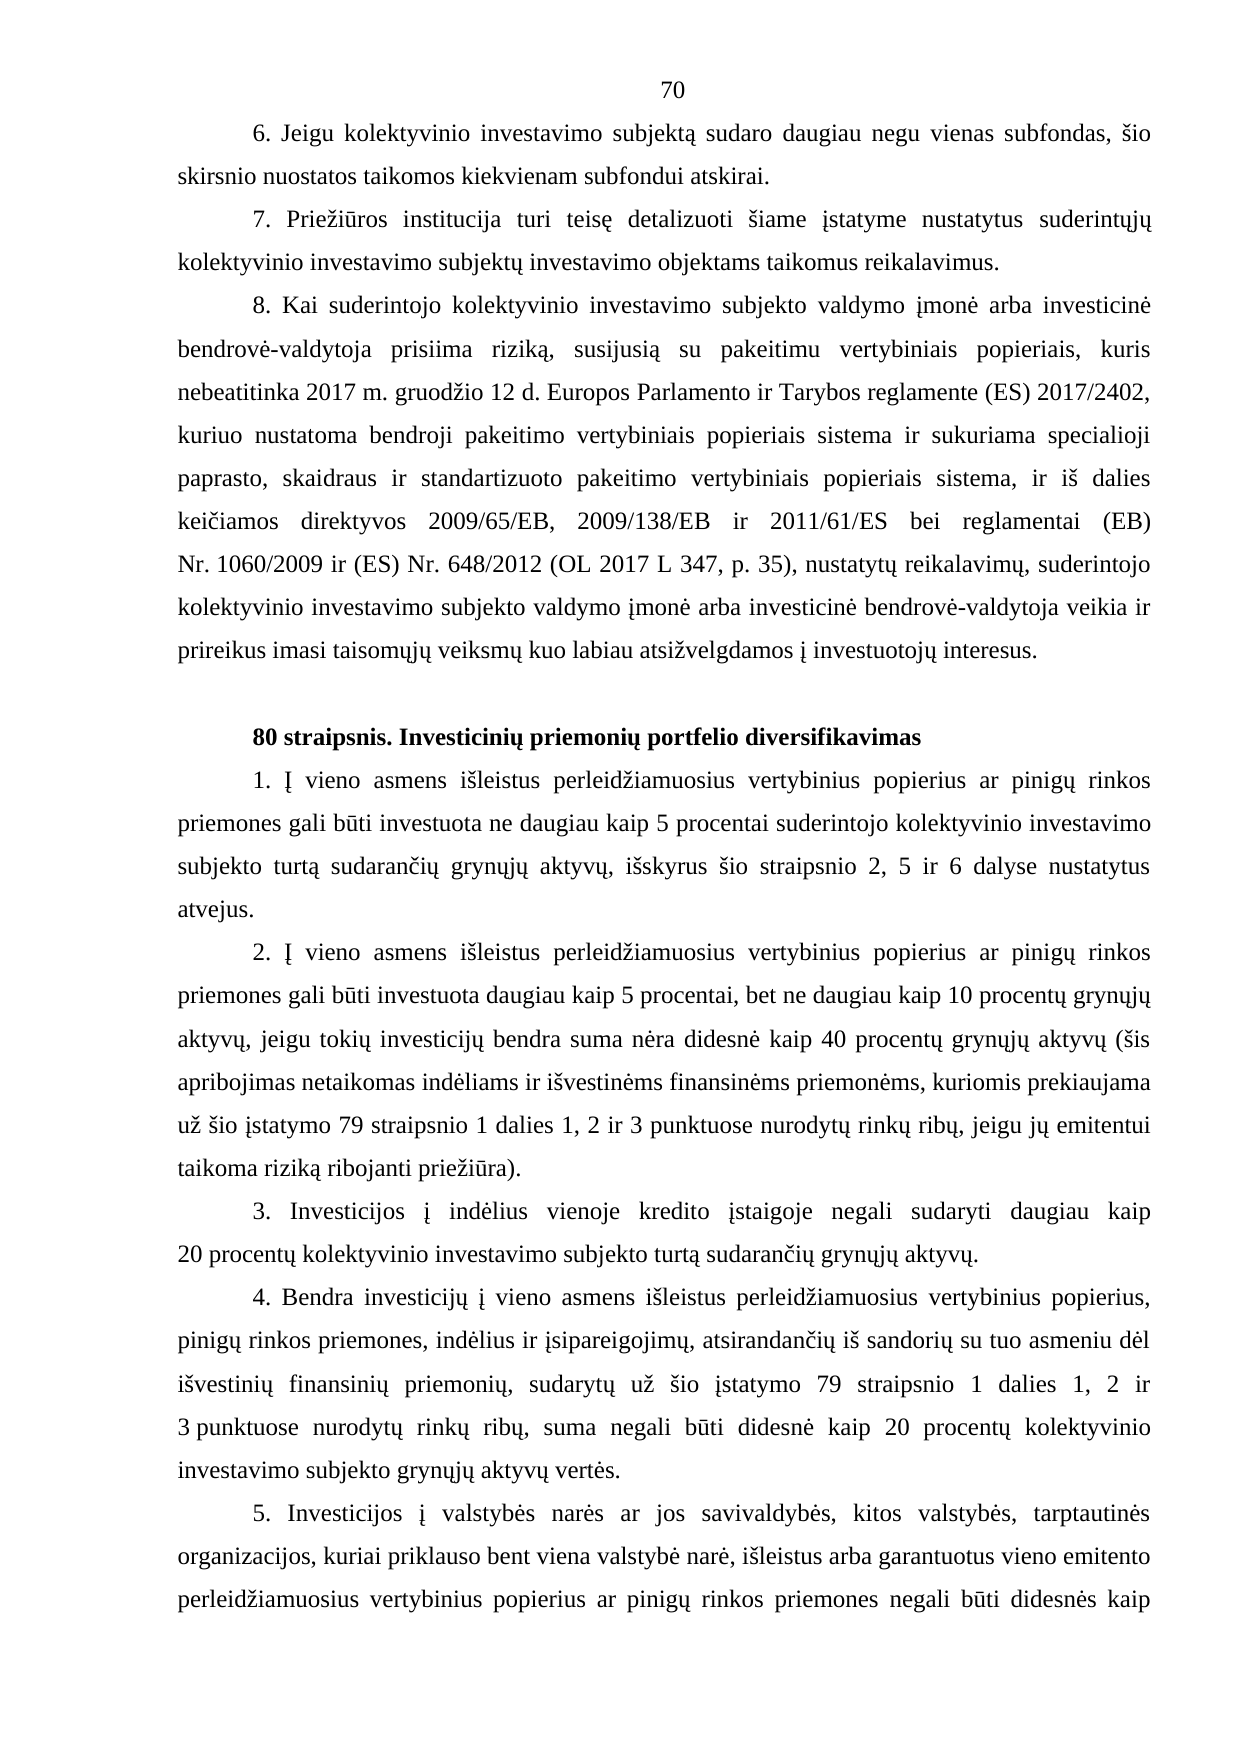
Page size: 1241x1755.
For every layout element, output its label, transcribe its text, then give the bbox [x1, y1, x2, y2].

text 4. Bendra investicijų į vieno asmens išleistus perleidžiamuosius vertybinius popierius, pinigų rinkos priemones, indėlius ir įsipareigojimų, atsirandančių iš sandorių su tuo asmeniu dėl išvestinių finansinių priemonių, sudarytų už šio įstatymo 79 straipsnio 1 dalies 1, 2 ir 3 punktuose nurodytų rinkų ribų, suma negali būti didesnė kaip 20 procentų kolektyvinio investavimo subjekto grynųjų aktyvų vertės. [177, 1282, 1152, 1484]
text 3. Investicijos į indėlius vienoje kredito įstaigoje negali sudaryti daugiau kaip 20 procentų kolektyvinio investavimo subjekto turtą sudarančių grynųjų aktyvų. [177, 1196, 1152, 1268]
text 2. Į vieno asmens išleistus perleidžiamuosius vertybinius popierius ar pinigų rinkos priemones gali būti investuota daugiau kaip 5 procentai, bet ne daugiau kaip 10 procentų grynųjų aktyvų, jeigu tokių investicijų bendra suma nėra didesnė kaip 40 procentų grynųjų aktyvų (šis apribojimas netaikomas indėliams ir išvestinėms finansinėms priemonėms, kuriomis prekiaujama už šio įstatymo 79 straipsnio 1 dalies 1, 2 ir 3 punktuose nurodytų rinkų ribų, jeigu jų emitentui taikoma riziką ribojanti priežiūra). [177, 937, 1152, 1182]
text 5. Investicijos į valstybės narės ar jos savivaldybės, kitos valstybės, tarptautinės organizacijos, kuriai priklauso bent viena valstybė narė, išleistus arba garantuotus vieno emitento perleidžiamuosius vertybinius popierius ar pinigų rinkos priemones negali būti didesnės kaip [177, 1498, 1152, 1613]
text 6. Jeigu kolektyvinio investavimo subjektą sudaro daugiau negu vienas subfondas, šio skirsnio nuostatos taikomos kiekvienam subfondui atskirai. [177, 118, 1152, 190]
text 7. Priežiūros institucija turi teisę detalizuoti šiame įstatyme nustatytus suderintųjų kolektyvinio investavimo subjektų investavimo objektams taikomus reikalavimus. [177, 204, 1152, 276]
text 80 straipsnis. Investicinių priemonių portfelio diversifikavimas [252, 722, 1152, 751]
text 8. Kai suderintojo kolektyvinio investavimo subjekto valdymo įmonė arba investicinė bendrovė-valdytoja prisiima riziką, susijusią su pakeitimu vertybiniais popieriais, kuris nebeatitinka 2017 m. gruodžio 12 d. Europos Parlamento ir Tarybos reglamente (ES) 2017/2402, kuriuo nustatoma bendroji pakeitimo vertybiniais popieriais sistema ir sukuriama specialioji paprasto, skaidraus ir standartizuoto pakeitimo vertybiniais popieriais sistema, ir iš dalies keičiamos direktyvos 2009/65/EB, 2009/138/EB ir 2011/61/ES bei reglamentai (EB) Nr. 1060/2009 ir (ES) Nr. 648/2012 (OL 2017 L 347, p. 35), nustatytų reikalavimų, suderintojo kolektyvinio investavimo subjekto valdymo įmonė arba investicinė bendrovė-valdytoja veikia ir prireikus imasi taisomųjų veiksmų kuo labiau atsižvelgdamos į investuotojų interesus. [177, 291, 1152, 664]
text 1. Į vieno asmens išleistus perleidžiamuosius vertybinius popierius ar pinigų rinkos priemones gali būti investuota ne daugiau kaip 5 procentai suderintojo kolektyvinio investavimo subjekto turtą sudarančių grynųjų aktyvų, išskyrus šio straipsnio 2, 5 ir 6 dalyse nustatytus atvejus. [177, 765, 1152, 923]
